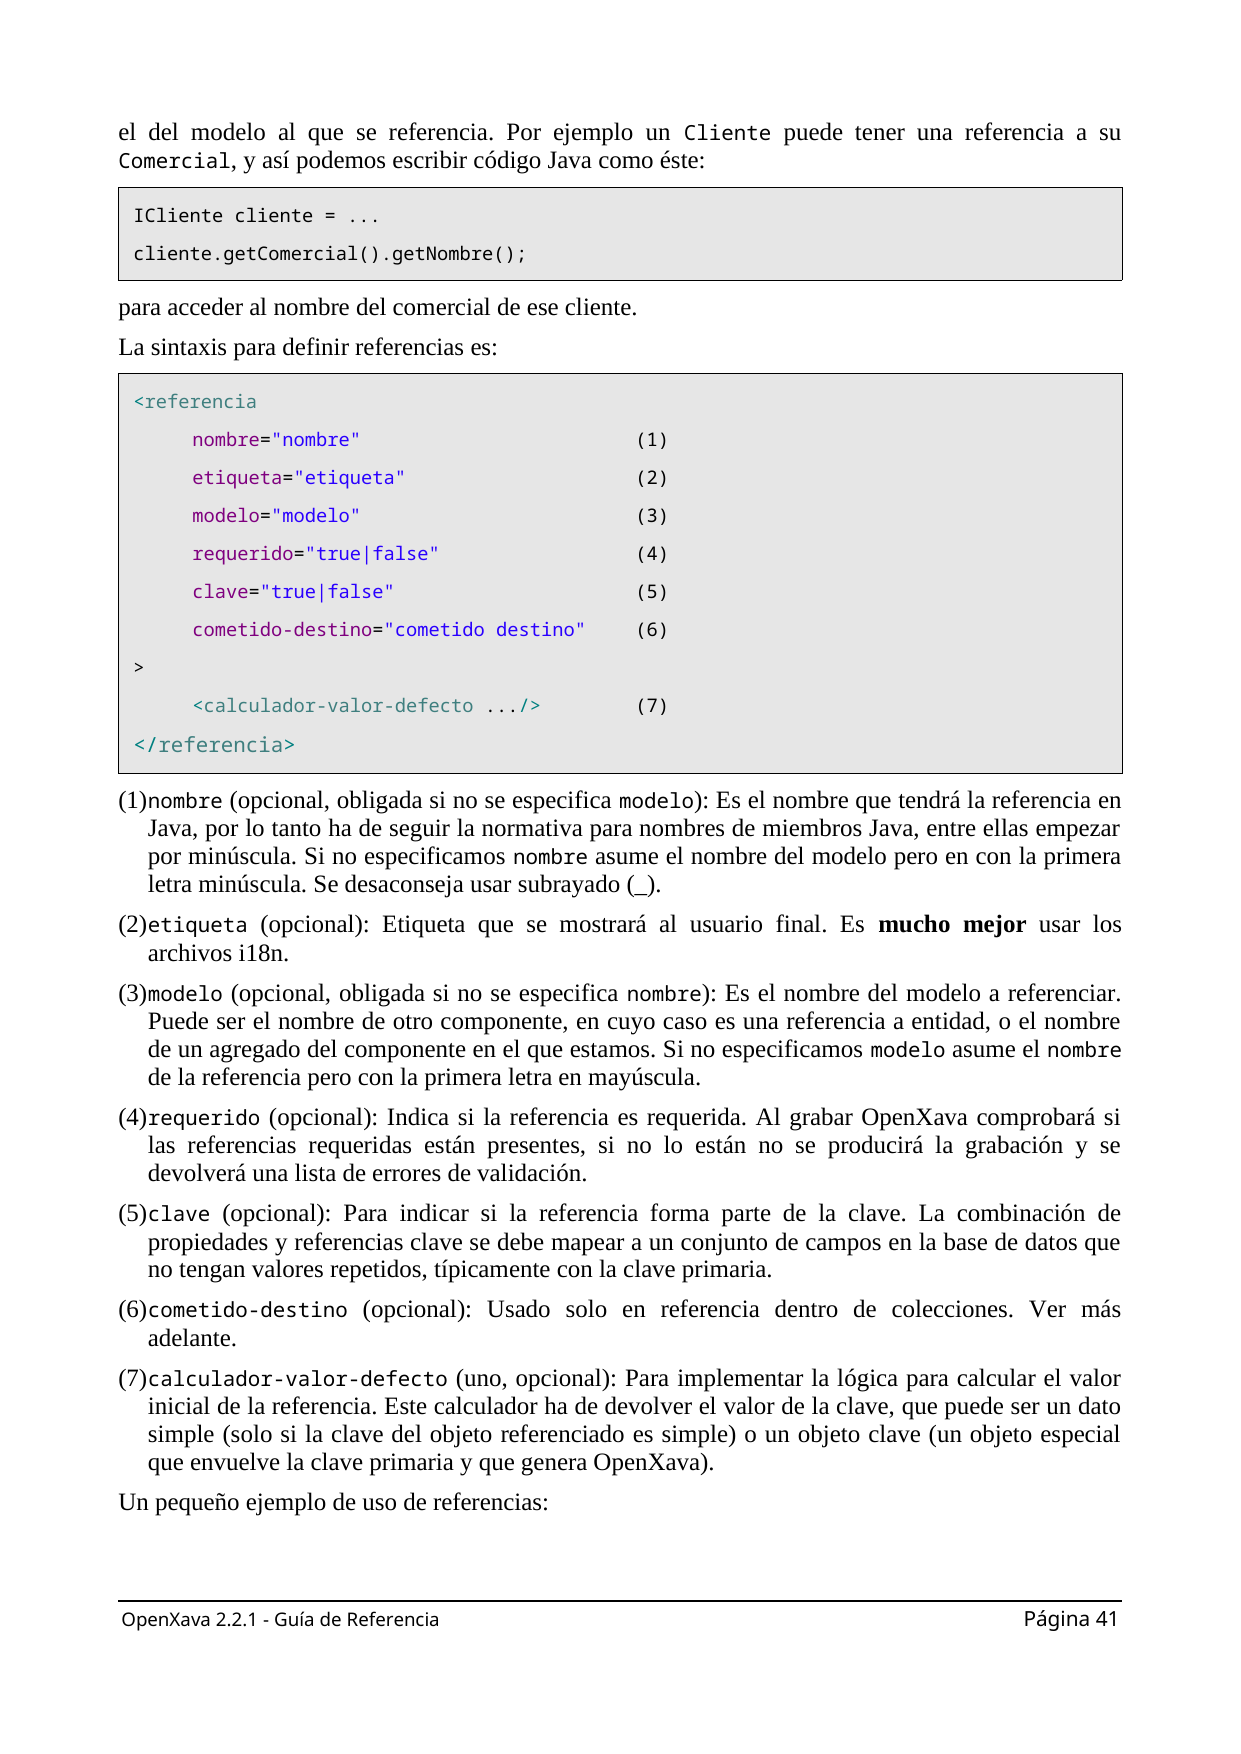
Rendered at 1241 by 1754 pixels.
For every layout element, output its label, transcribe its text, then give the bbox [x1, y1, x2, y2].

text cliente.getComercial().getNombre(); [119, 225, 1122, 280]
text <calculador-valor-defecto .../> (7) [119, 677, 1122, 716]
text modelo="modelo" (3) [119, 487, 1122, 525]
list etiqueta (opcional): Etiqueta que se mostrará al usuario final. Es mucho mejor usar los archivos i18n. [118, 910, 1122, 966]
text el del modelo al que se referencia. Por ejemplo un Cliente puede tener una referencia a su Comercial, y así podemos escribir código Java como éste: [118, 118, 1122, 174]
text La sintaxis para definir referencias es: [118, 333, 1122, 361]
text nombre="nombre" (1) [119, 411, 1122, 449]
list modelo (opcional, obligada si no se especifica nombre): Es el nombre del modelo a referenciar. Puede ser el nombre de otro componente, en cuyo caso es una referencia a entidad, o el nombre de un agregado del componente en el que estamos. Si no especificamos modelo asume el nombre de la referencia pero con la primera letra en mayúscula. [118, 979, 1122, 1091]
list clave (opcional): Para indicar si la referencia forma parte de la clave. La combinación de propiedades y referencias clave se debe mapear a un conjunto de campos en la base de datos que no tengan valores repetidos, típicamente con la clave primaria. [118, 1199, 1122, 1283]
list cometido-destino (opcional): Usado solo en referencia dentro de colecciones. Ver más adelante. [118, 1296, 1122, 1351]
text para acceder al nombre del comercial de ese cliente. [118, 293, 1122, 321]
list calculador-valor-defecto (uno, opcional): Para implementar la lógica para calcular el valor inicial de la referencia. Este calculador ha de devolver el valor de la clave, que puede ser un dato simple (solo si la clave del objeto referenciado es simple) o un objeto clave (un objeto especial que envuelve la clave primaria y que genera OpenXava). [118, 1364, 1122, 1475]
text ICliente cliente = ... [119, 188, 1122, 225]
list requerido (opcional): Indica si la referencia es requerida. Al grabar OpenXava comprobará si las referencias requeridas están presentes, si no lo están no se producirá la grabación y se devolverá una lista de errores de validación. [118, 1103, 1122, 1187]
text cometido-destino="cometido destino" (6) [119, 601, 1122, 639]
text </referencia> [119, 716, 1122, 773]
text requerido="true|false" (4) [119, 525, 1122, 563]
text Un pequeño ejemplo de uso de referencias: [118, 1488, 1122, 1516]
text > [119, 639, 1122, 677]
text etiqueta="etiqueta" (2) [119, 449, 1122, 487]
text clave="true|false" (5) [119, 563, 1122, 601]
list nombre (opcional, obligada si no se especifica modelo): Es el nombre que tendrá la referencia en Java, por lo tanto ha de seguir la normativa para nombres de miembros Java, entre ellas empezar por minúscula. Si no especificamos nombre asume el nombre del modelo pero en con la primera letra minúscula. Se desaconseja usar subrayado (_). [118, 786, 1122, 898]
text <referencia [119, 374, 1122, 411]
